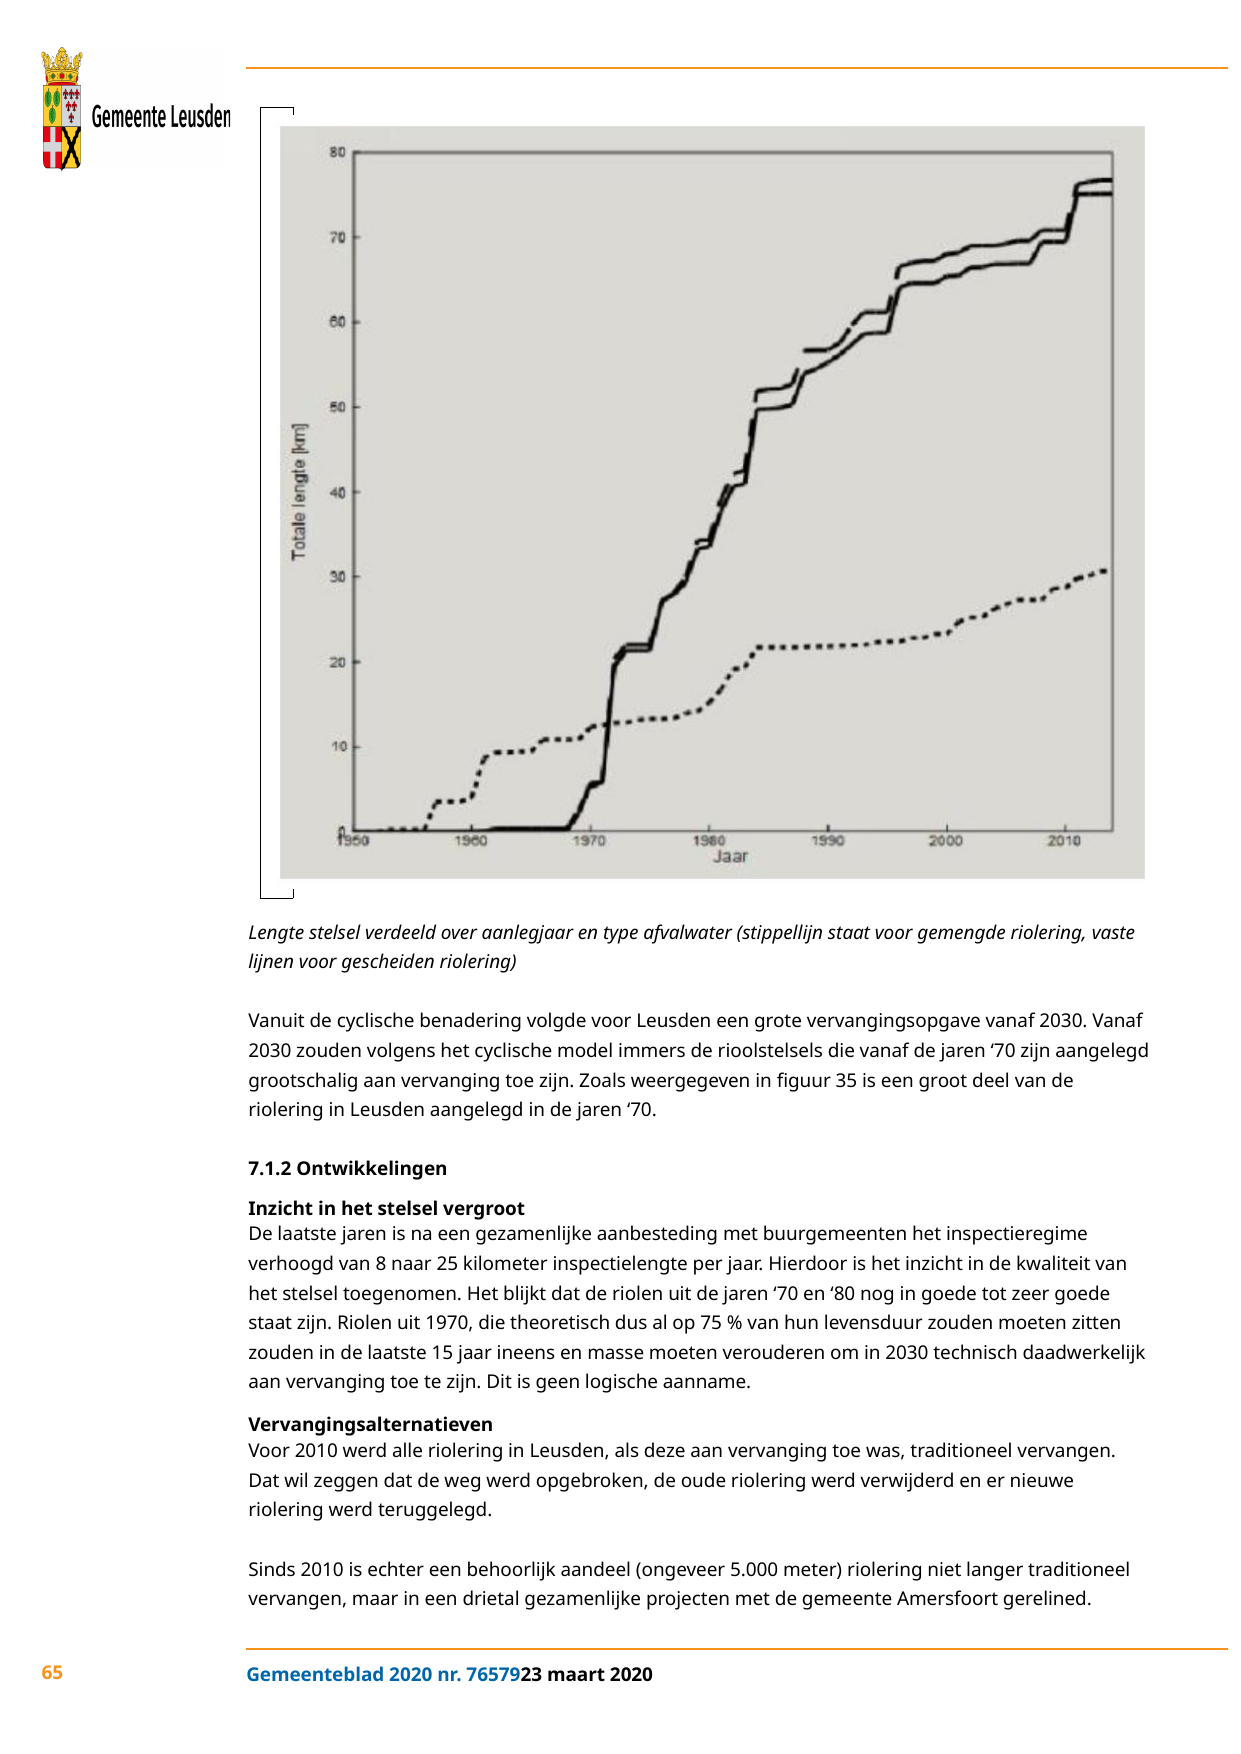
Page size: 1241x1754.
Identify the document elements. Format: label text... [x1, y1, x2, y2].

picture [41, 47, 231, 172]
text Lengte stelsel verdeeld over aanlegjaar en type afvalwater (stippellijn staat voor gemengde riolering, vaste lijnen voor gescheiden riolering) [248, 919, 1152, 974]
text Sinds 2010 is echter een behoorlijk aandeel (ongeveer 5.000 meter) riolering niet langer traditioneel vervangen, maar in een drietal gezamenlijke projecten met de gemeente Amersfoort gerelined. [248, 1556, 1152, 1611]
picture [268, 115, 1155, 889]
text 7.1.2 Ontwikkelingen [248, 1156, 1152, 1181]
text Voor 2010 werd alle riolering in Leusden, als deze aan vervanging toe was, traditioneel vervangen. Dat wil zeggen dat de weg werd opgebroken, de oude riolering werd verwijderd en er nieuwe riolering werd teruggelegd. [248, 1437, 1152, 1522]
text Inzicht in het stelsel vergroot [248, 1195, 1152, 1221]
text De laatste jaren is na een gezamenlijke aanbesteding met buurgemeenten het inspectieregime verhoogd van 8 naar 25 kilometer inspectielengte per jaar. Hierdoor is het inzicht in de kwaliteit van het stelsel toegenomen. Het blijkt dat de riolen uit de jaren ‘70 en ‘80 nog in goede tot zeer goede staat zijn. Riolen uit 1970, die theoretisch dus al op 75 % van hun levensduur zouden moeten zitten zouden in de laatste 15 jaar ineens en masse moeten verouderen om in 2030 technisch daadwerkelijk aan vervanging toe te zijn. Dit is geen logische aanname. [248, 1221, 1152, 1394]
text Vervangingsalternatieven [248, 1412, 1152, 1437]
text Vanuit de cyclische benadering volgde voor Leusden een grote vervangingsopgave vanaf 2030. Vanaf 2030 zouden volgens het cyclische model immers de rioolstelsels die vanaf de jaren ‘70 zijn aangelegd grootschalig aan vervanging toe zijn. Zoals weergegeven in figuur 35 is een groot deel van de riolering in Leusden aangelegd in de jaren ‘70. [248, 1008, 1152, 1122]
